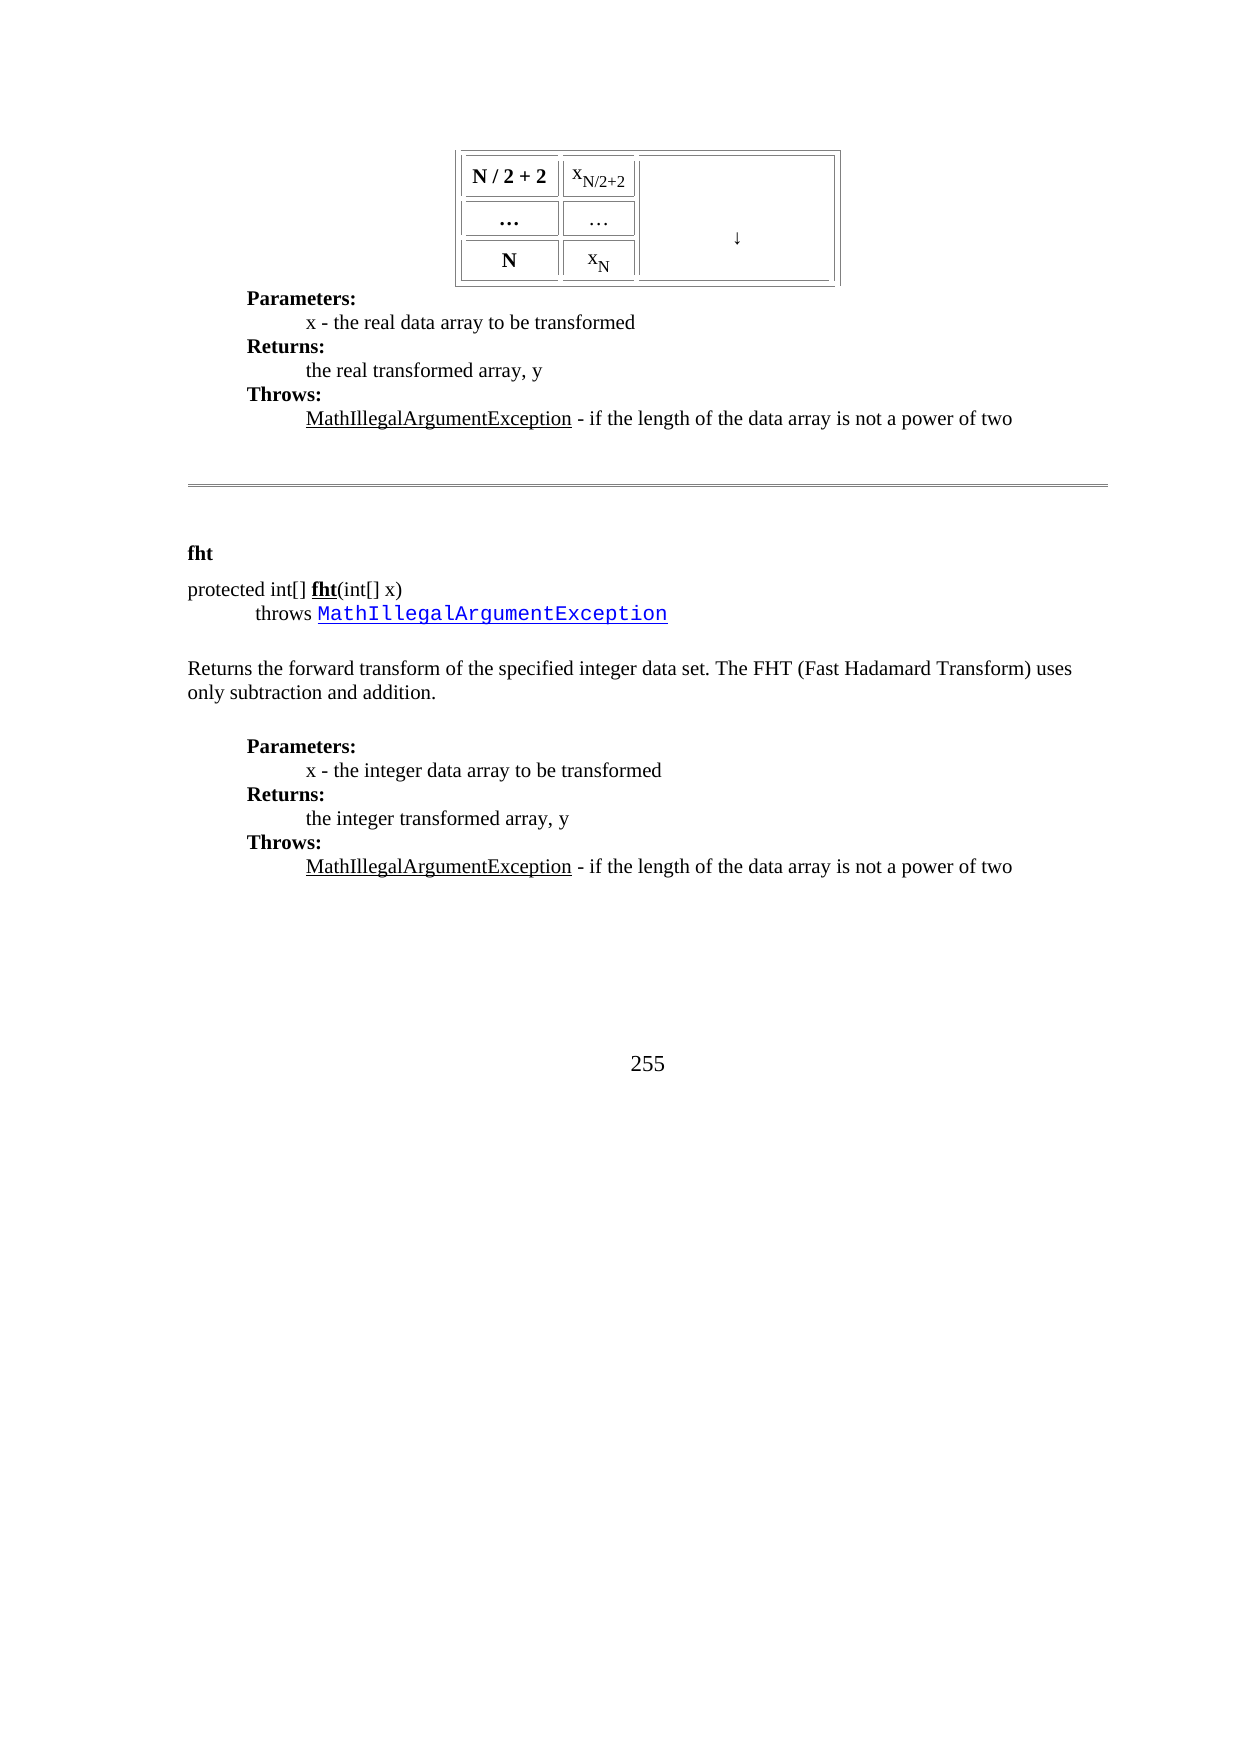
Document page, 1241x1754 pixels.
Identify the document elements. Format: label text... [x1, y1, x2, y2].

subtitle Throws: [247, 830, 1108, 854]
table_cell N / 2 + 2 [458, 150, 560, 196]
list Returns the forward transform of the specified integer data set. The FHT (Fast Hadamard Transform) uses only subtraction and addition. [187, 656, 1108, 704]
list MathIllegalArgumentException - if the length of the data array is not a power of two [306, 406, 1108, 430]
subtitle Parameters: [247, 286, 1108, 310]
subtitle Returns: [247, 334, 1108, 358]
list x - the integer data array to be transformed [306, 758, 1108, 782]
text throws MathIllegalArgumentException [187, 601, 1108, 627]
table_cell xN/2+2 [560, 151, 637, 196]
subtitle Throws: [247, 382, 1108, 406]
table_cell xN [560, 235, 637, 280]
table_cell ↓ [637, 151, 837, 280]
list the integer transformed array, y [306, 806, 1108, 830]
table_cell … [458, 196, 560, 234]
table_cell N [458, 235, 560, 280]
list MathIllegalArgumentException - if the length of the data array is not a power of two [306, 854, 1108, 878]
list the real transformed array, y [306, 358, 1108, 382]
list x - the real data array to be transformed [306, 310, 1108, 334]
subtitle Returns: [247, 782, 1108, 806]
subtitle Parameters: [247, 734, 1108, 758]
text protected int[] fht(int[] x) [187, 577, 1108, 601]
subtitle fht [187, 540, 1108, 564]
table_cell … [560, 196, 637, 234]
